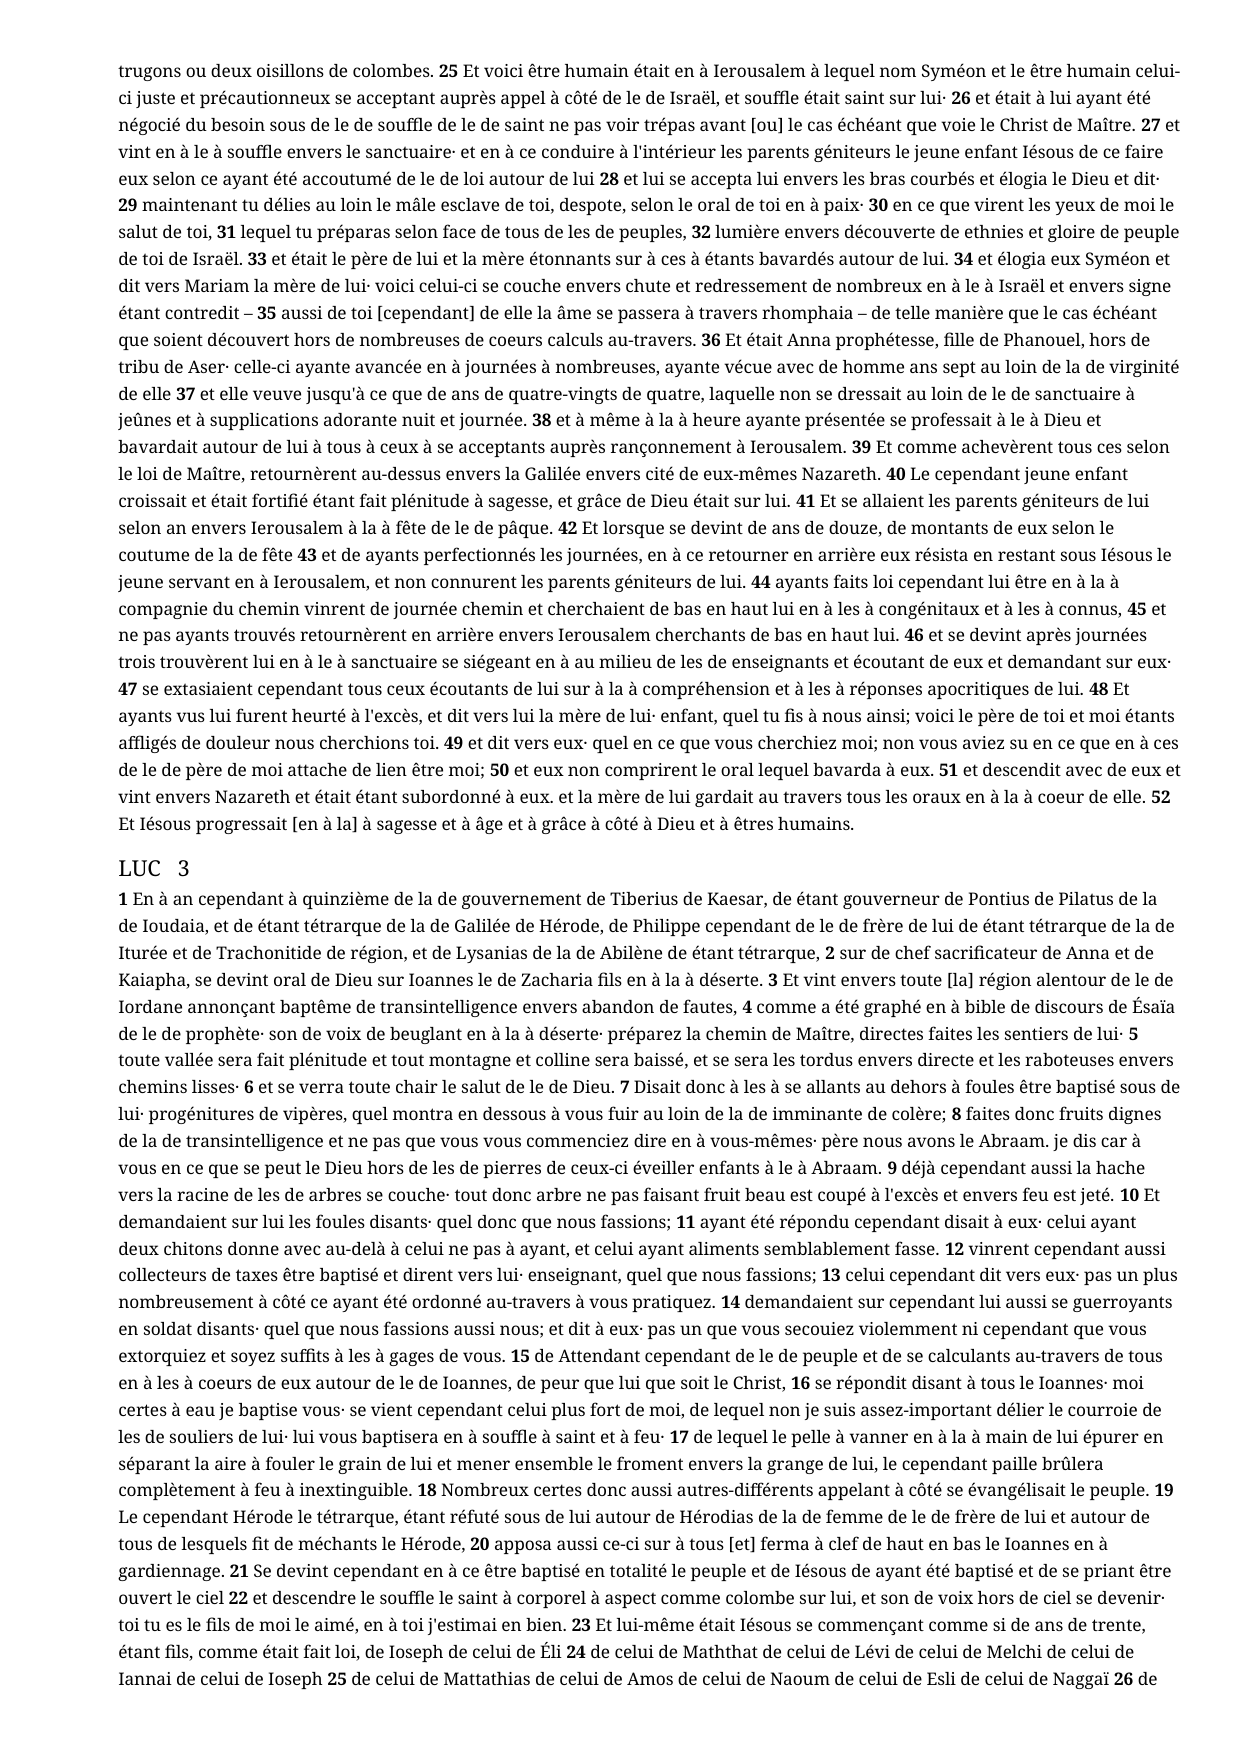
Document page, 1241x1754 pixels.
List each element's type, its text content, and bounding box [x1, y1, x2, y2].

text LUC 3 [118, 853, 1181, 883]
text trugons ou deux oisillons de colombes. 25 Et voici être humain était en à Ierousalem à lequel nom Syméon et le être humain celui-ci juste et précautionneux se acceptant auprès appel à côté de le de Israël, et souffle était saint sur lui· 26 et était à lui ayant été négocié du besoin sous de le de souffle de le de saint ne pas voir trépas avant [ou] le cas échéant que voie le Christ de Maître. 27 et vint en à le à souffle envers le sanctuaire· et en à ce conduire à l'intérieur les parents géniteurs le jeune enfant Iésous de ce faire eux selon ce ayant été accoutumé de le de loi autour de lui 28 et lui se accepta lui envers les bras courbés et élogia le Dieu et dit· 29 maintenant tu délies au loin le mâle esclave de toi, despote, selon le oral de toi en à paix· 30 en ce que virent les yeux de moi le salut de toi, 31 lequel tu préparas selon face de tous de les de peuples, 32 lumière envers découverte de ethnies et gloire de peuple de toi de Israël. 33 et était le père de lui et la mère étonnants sur à ces à étants bavardés autour de lui. 34 et élogia eux Syméon et dit vers Mariam la mère de lui· voici celui-ci se couche envers chute et redressement de nombreux en à le à Israël et envers signe étant contredit – 35 aussi de toi [cependant] de elle la âme se passera à travers rhomphaia – de telle manière que le cas échéant que soient découvert hors de nombreuses de coeurs calculs au-travers. 36 Et était Anna prophétesse, fille de Phanouel, hors de tribu de Aser· celle-ci ayante avancée en à journées à nombreuses, ayante vécue avec de homme ans sept au loin de la de virginité de elle 37 et elle veuve jusqu'à ce que de ans de quatre-vingts de quatre, laquelle non se dressait au loin de le de sanctuaire à jeûnes et à supplications adorante nuit et journée. 38 et à même à la à heure ayante présentée se professait à le à Dieu et bavardait autour de lui à tous à ceux à se acceptants auprès rançonnement à Ierousalem. 39 Et comme achevèrent tous ces selon le loi de Maître, retournèrent au-dessus envers la Galilée envers cité de eux-mêmes Nazareth. 40 Le cependant jeune enfant croissait et était fortifié étant fait plénitude à sagesse, et grâce de Dieu était sur lui. 41 Et se allaient les parents géniteurs de lui selon an envers Ierousalem à la à fête de le de pâque. 42 Et lorsque se devint de ans de douze, de montants de eux selon le coutume de la de fête 43 et de ayants perfectionnés les journées, en à ce retourner en arrière eux résista en restant sous Iésous le jeune servant en à Ierousalem, et non connurent les parents géniteurs de lui. 44 ayants faits loi cependant lui être en à la à compagnie du chemin vinrent de journée chemin et cherchaient de bas en haut lui en à les à congénitaux et à les à connus, 45 et ne pas ayants trouvés retournèrent en arrière envers Ierousalem cherchants de bas en haut lui. 46 et se devint après journées trois trouvèrent lui en à le à sanctuaire se siégeant en à au milieu de les de enseignants et écoutant de eux et demandant sur eux· 47 se extasiaient cependant tous ceux écoutants de lui sur à la à compréhension et à les à réponses apocritiques de lui. 48 Et ayants vus lui furent heurté à l'excès, et dit vers lui la mère de lui· enfant, quel tu fis à nous ainsi; voici le père de toi et moi étants affligés de douleur nous cherchions toi. 49 et dit vers eux· quel en ce que vous cherchiez moi; non vous aviez su en ce que en à ces de le de père de moi attache de lien être moi; 50 et eux non comprirent le oral lequel bavarda à eux. 51 et descendit avec de eux et vint envers Nazareth et était étant subordonné à eux. et la mère de lui gardait au travers tous les oraux en à la à coeur de elle. 52 Et Iésous progressait [en à la] à sagesse et à âge et à grâce à côté à Dieu et à êtres humains. [118, 59, 1181, 835]
text 1 En à an cependant à quinzième de la de gouvernement de Tiberius de Kaesar, de étant gouverneur de Pontius de Pilatus de la de Ioudaia, et de étant tétrarque de la de Galilée de Hérode, de Philippe cependant de le de frère de lui de étant tétrarque de la de Iturée et de Trachonitide de région, et de Lysanias de la de Abilène de étant tétrarque, 2 sur de chef sacrificateur de Anna et de Kaiapha, se devint oral de Dieu sur Ioannes le de Zacharia fils en à la à déserte. 3 Et vint envers toute [la] région alentour de le de Iordane annonçant baptême de transintelligence envers abandon de fautes, 4 comme a été graphé en à bible de discours de Ésaïa de le de prophète· son de voix de beuglant en à la à déserte· préparez la chemin de Maître, directes faites les sentiers de lui· 5 toute vallée sera fait plénitude et tout montagne et colline sera baissé, et se sera les tordus envers directe et les raboteuses envers chemins lisses· 6 et se verra toute chair le salut de le de Dieu. 7 Disait donc à les à se allants au dehors à foules être baptisé sous de lui· progénitures de vipères, quel montra en dessous à vous fuir au loin de la de imminante de colère; 8 faites donc fruits dignes de la de transintelligence et ne pas que vous vous commenciez dire en à vous-mêmes· père nous avons le Abraam. je dis car à vous en ce que se peut le Dieu hors de les de pierres de ceux-ci éveiller enfants à le à Abraam. 9 déjà cependant aussi la hache vers la racine de les de arbres se couche· tout donc arbre ne pas faisant fruit beau est coupé à l'excès et envers feu est jeté. 10 Et demandaient sur lui les foules disants· quel donc que nous fassions; 11 ayant été répondu cependant disait à eux· celui ayant deux chitons donne avec au-delà à celui ne pas à ayant, et celui ayant aliments semblablement fasse. 12 vinrent cependant aussi collecteurs de taxes être baptisé et dirent vers lui· enseignant, quel que nous fassions; 13 celui cependant dit vers eux· pas un plus nombreusement à côté ce ayant été ordonné au-travers à vous pratiquez. 14 demandaient sur cependant lui aussi se guerroyants en soldat disants· quel que nous fassions aussi nous; et dit à eux· pas un que vous secouiez violemment ni cependant que vous extorquiez et soyez suffits à les à gages de vous. 15 de Attendant cependant de le de peuple et de se calculants au-travers de tous en à les à coeurs de eux autour de le de Ioannes, de peur que lui que soit le Christ, 16 se répondit disant à tous le Ioannes· moi certes à eau je baptise vous· se vient cependant celui plus fort de moi, de lequel non je suis assez-important délier le courroie de les de souliers de lui· lui vous baptisera en à souffle à saint et à feu· 17 de lequel le pelle à vanner en à la à main de lui épurer en séparant la aire à fouler le grain de lui et mener ensemble le froment envers la grange de lui, le cependant paille brûlera complètement à feu à inextinguible. 18 Nombreux certes donc aussi autres-différents appelant à côté se évangélisait le peuple. 19 Le cependant Hérode le tétrarque, étant réfuté sous de lui autour de Hérodias de la de femme de le de frère de lui et autour de tous de lesquels fit de méchants le Hérode, 20 apposa aussi ce-ci sur à tous [et] ferma à clef de haut en bas le Ioannes en à gardiennage. 21 Se devint cependant en à ce être baptisé en totalité le peuple et de Iésous de ayant été baptisé et de se priant être ouvert le ciel 22 et descendre le souffle le saint à corporel à aspect comme colombe sur lui, et son de voix hors de ciel se devenir· toi tu es le fils de moi le aimé, en à toi j'estimai en bien. 23 Et lui-même était Iésous se commençant comme si de ans de trente, étant fils, comme était fait loi, de Ioseph de celui de Éli 24 de celui de Maththat de celui de Lévi de celui de Melchi de celui de Iannai de celui de Ioseph 25 de celui de Mattathias de celui de Amos de celui de Naoum de celui de Esli de celui de Naggaï 26 de [118, 887, 1181, 1690]
